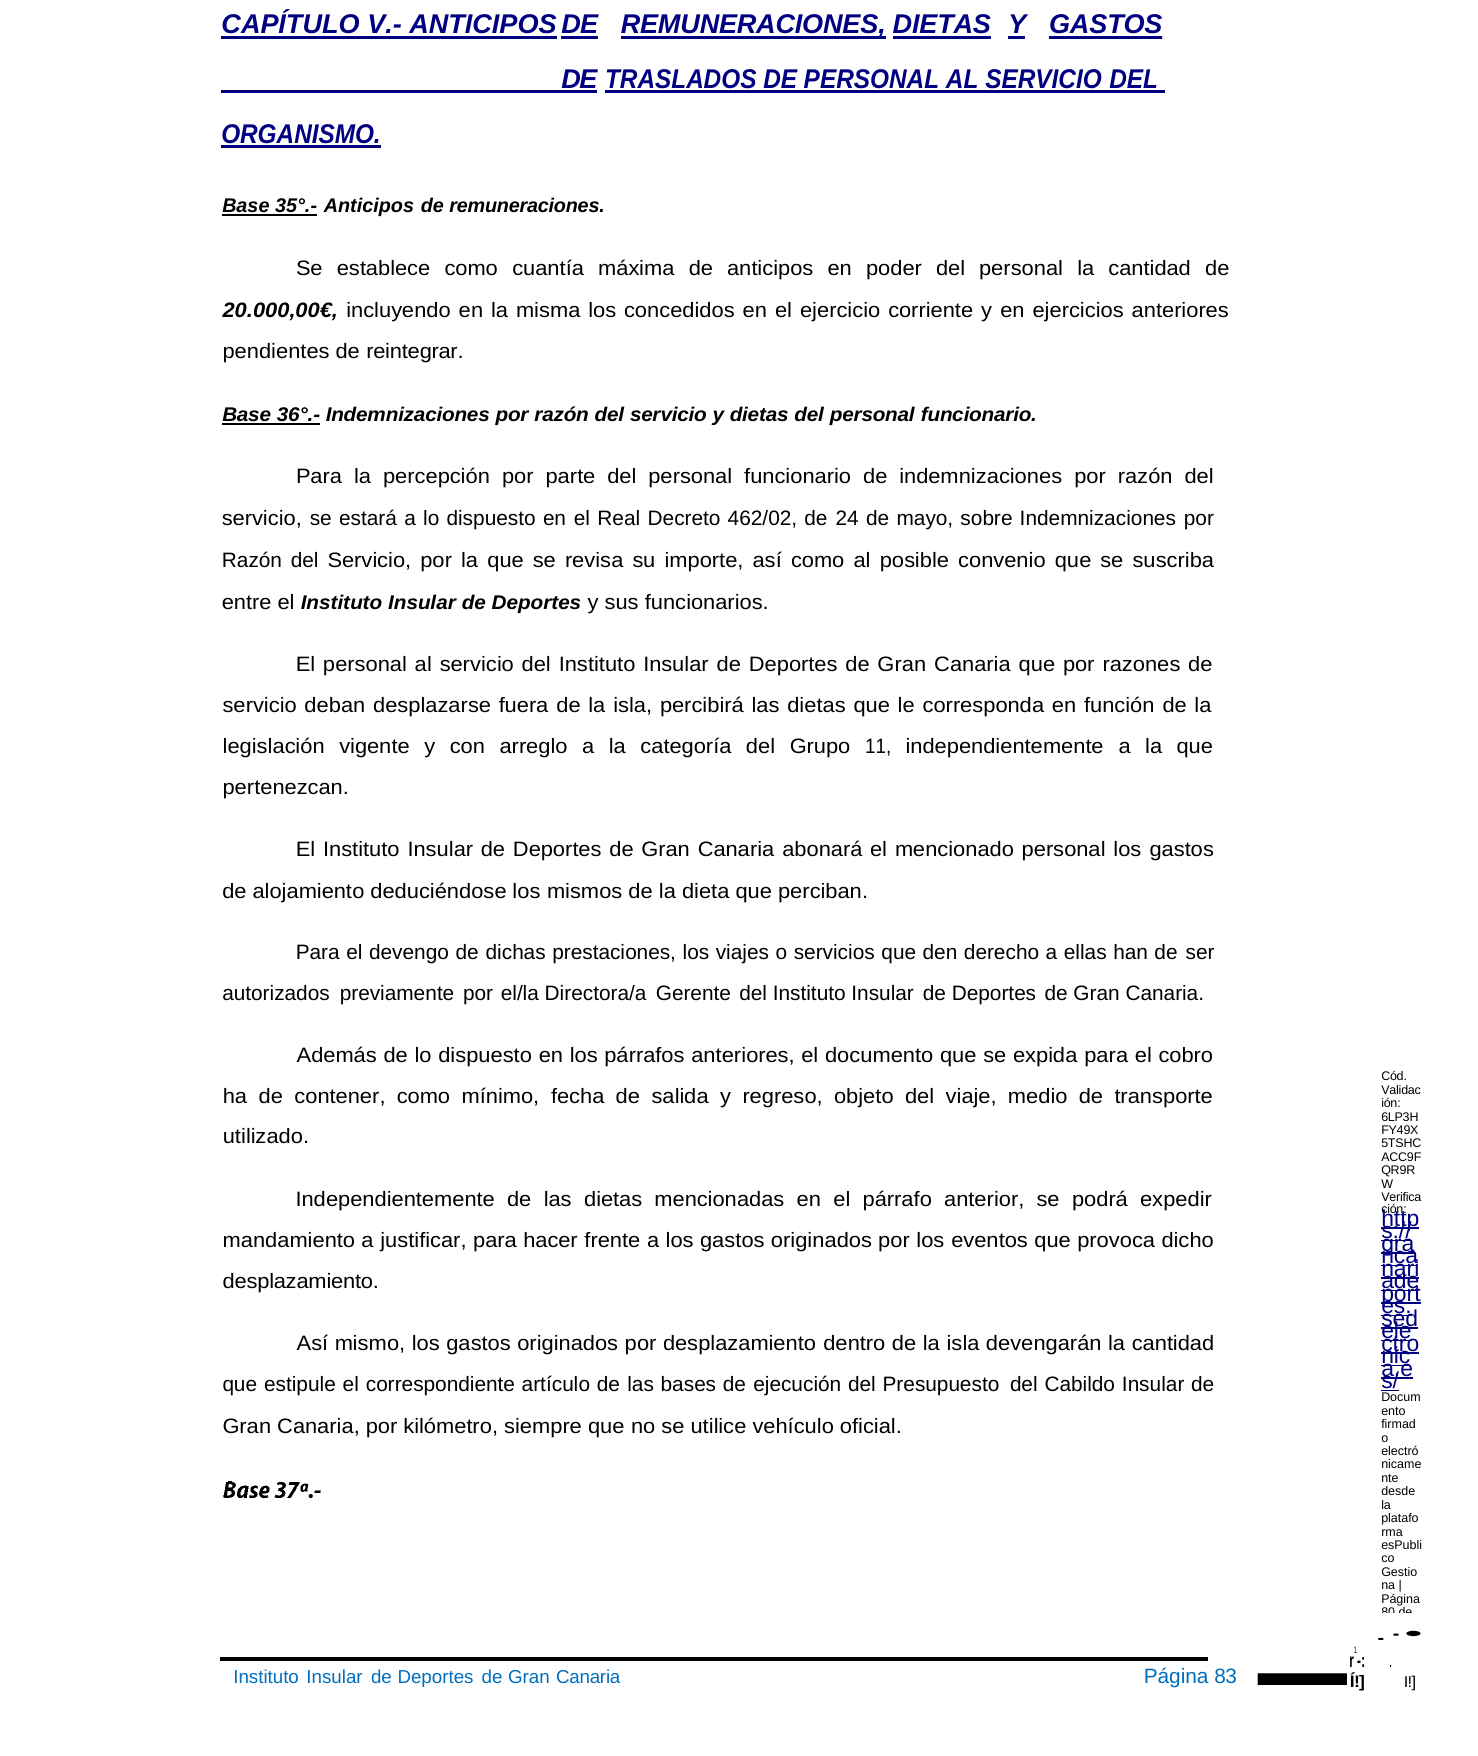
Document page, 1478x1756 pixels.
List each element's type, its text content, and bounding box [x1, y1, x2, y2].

text Además de lo dispuesto en los párrafos anteriores, el documento que se expida para el cobro ha de contener, como mínimo, fecha de salida y regreso, objeto del viaje, medio de transporte utilizado. [223, 1043, 1214, 1148]
text El personal al servicio del Instituto Insular de Deportes de Gran Canaria que por razones de servicio deban desplazarse fuera de la isla, percibirá las dietas que le corresponda en función de la legislación vigente y con arreglo a la categoría del Grupo 11, independientemente a la que pertenezcan. [222, 652, 1214, 799]
text Para el devengo de dichas prestaciones, los viajes o servicios que den derecho a ellas han de ser autorizados previamente por el/la Directora/a Gerente del Instituto Insular de Deportes de Gran Canaria. [222, 940, 1214, 1005]
subtitle CAPÍTULO V.- ANTICIPOS DE REMUNERACIONES, DIETAS Y GASTOS DE TRASLADOS DE PERSONAL AL SERVICIO DEL ORGANISMO. [221, 8, 1213, 149]
text Independientemente de las dietas mencionadas en el párrafo anterior, se podrá expedir mandamiento a justificar, para hacer frente a los gastos originados por los eventos que provoca dicho desplazamiento. [222, 1187, 1214, 1293]
text Verificación: https://grancanariadeportes.sedelectronica.es/ [1381, 1191, 1422, 1391]
text Así mismo, los gastos originados por desplazamiento dentro de la isla devengarán la cantidad que estipule el correspondiente artículo de las bases de ejecución del Presupuesto del Cabildo Insular de Gran Canaria, por kilómetro, siempre que no se utilice vehículo oficial. [222, 1331, 1215, 1438]
text Base 35°.- Anticipos de remuneraciones. [222, 194, 1433, 217]
text Cód. Validación: 6LP3HFY49X5TSHCACC9FQR9RW [1381, 1070, 1422, 1191]
text Se establece como cuantía máxima de anticipos en poder del personal la cantidad de 20.000,00€, incluyendo en la misma los concedidos en el ejercicio corriente y en ejercicios anteriores pendientes de reintegrar. [222, 256, 1229, 363]
text El Instituto Insular de Deportes de Gran Canaria abonará el mencionado personal los gastos de alojamiento deduciéndose los mismos de la dieta que perciban. [222, 837, 1214, 902]
text Base 36°.- Indemnizaciones por razón del servicio y dietas del personal funcionario. [222, 403, 1433, 425]
text Para la percepción por parte del personal funcionario de indemnizaciones por razón del servicio, se estará a lo dispuesto en el Real Decreto 462/02, de 24 de mayo, sobre Indemnizaciones por Razón del Servicio, por la que se revisa su importe, así como al posible convenio que se suscriba entre el Instituto Insular de Deportes y sus funcionarios. [222, 464, 1214, 614]
text Documento firmado electrónicamente desde la plataforma esPublico Gestiona | Página 80 de 109 [1381, 1391, 1422, 1613]
